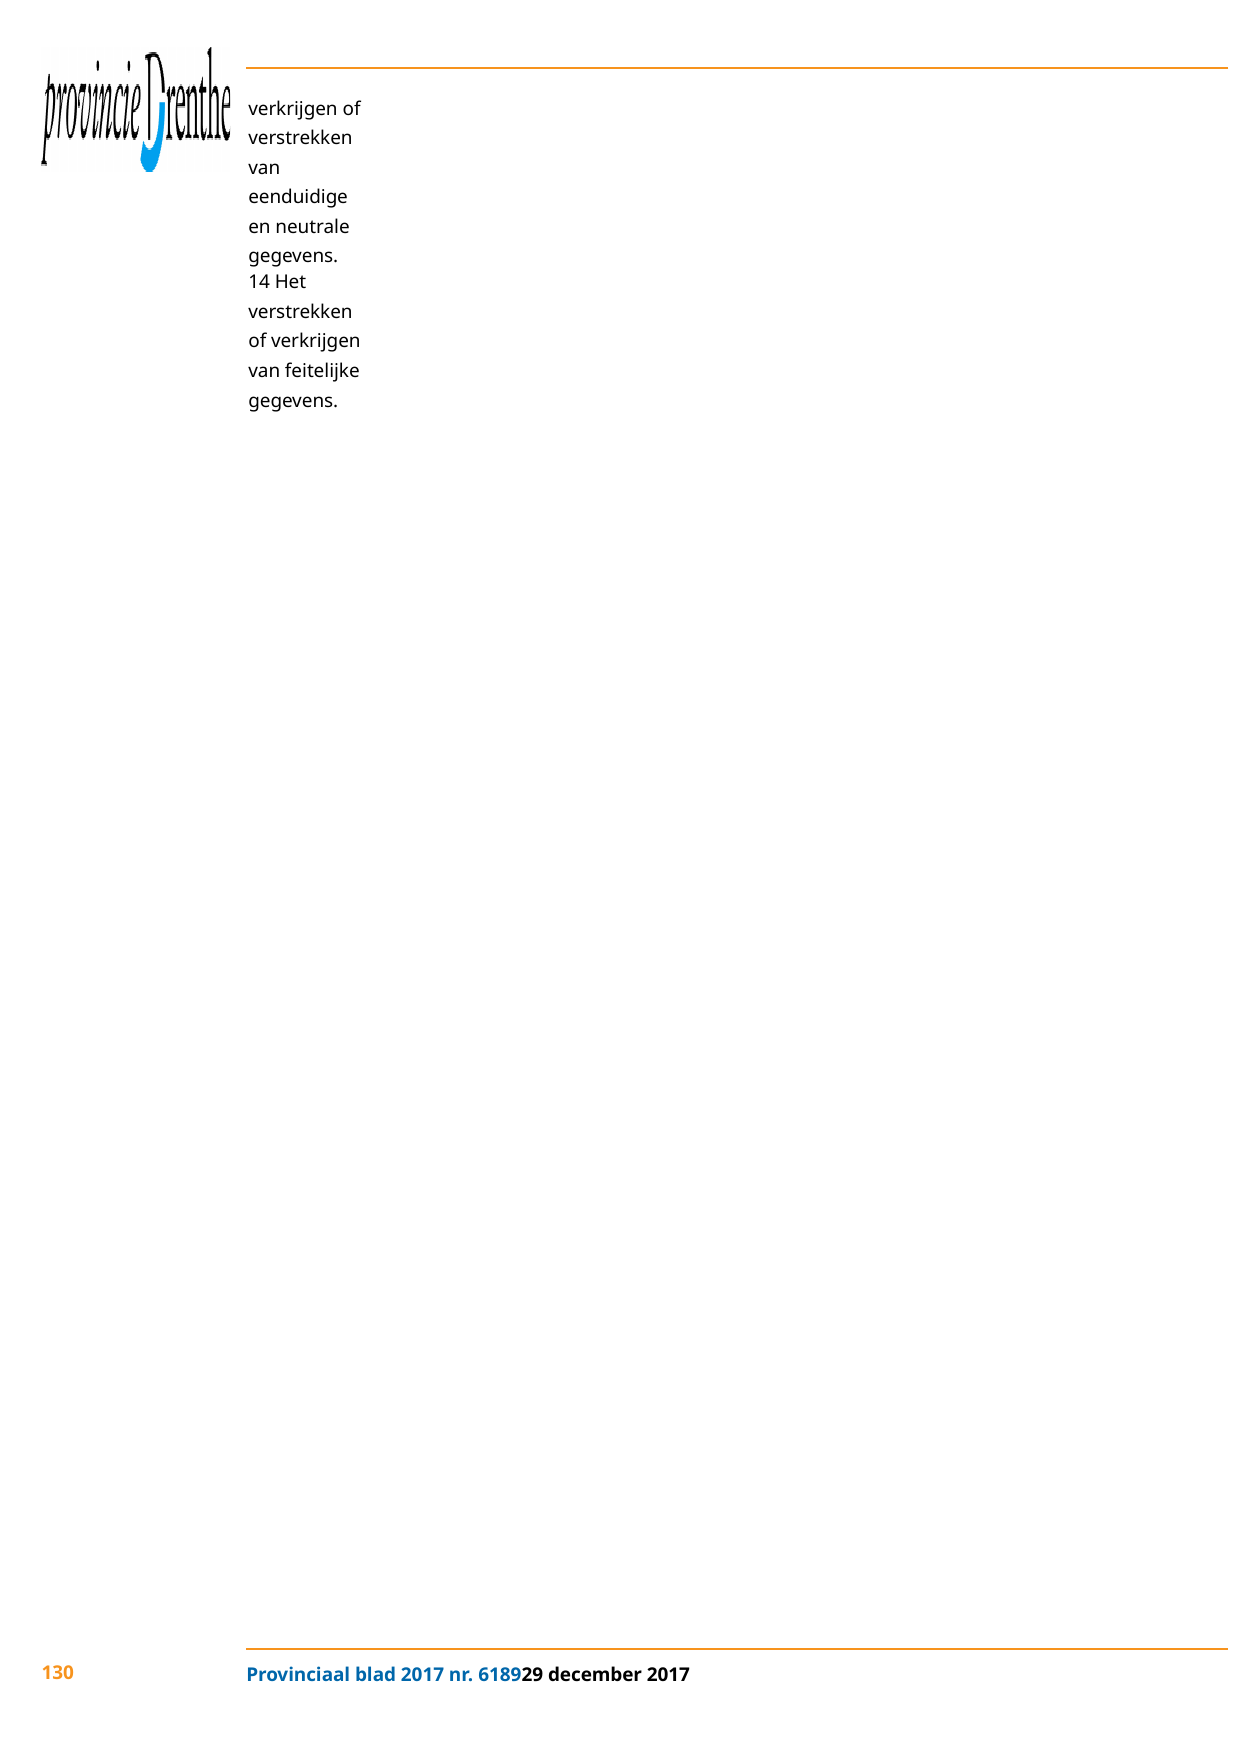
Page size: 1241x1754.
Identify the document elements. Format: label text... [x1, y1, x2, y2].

table_cell [474, 269, 587, 412]
table_cell [361, 95, 474, 268]
table_cell [587, 95, 700, 268]
table_cell [926, 269, 1038, 412]
table_cell [1039, 95, 1152, 268]
table_cell [700, 95, 813, 268]
table_cell [1039, 269, 1152, 412]
table_cell [361, 269, 474, 412]
table_cell verkrijgen of verstrekken van eenduidige en neutrale gegevens. [248, 95, 361, 268]
table_cell [474, 95, 587, 268]
table_cell [813, 95, 926, 268]
picture [41, 47, 231, 172]
table_cell [587, 269, 700, 412]
table_cell 14 Het verstrekken of verkrijgen van feitelijke gegevens. [248, 269, 361, 412]
table_cell [700, 269, 813, 412]
table_cell [926, 95, 1038, 268]
table_cell [813, 269, 926, 412]
